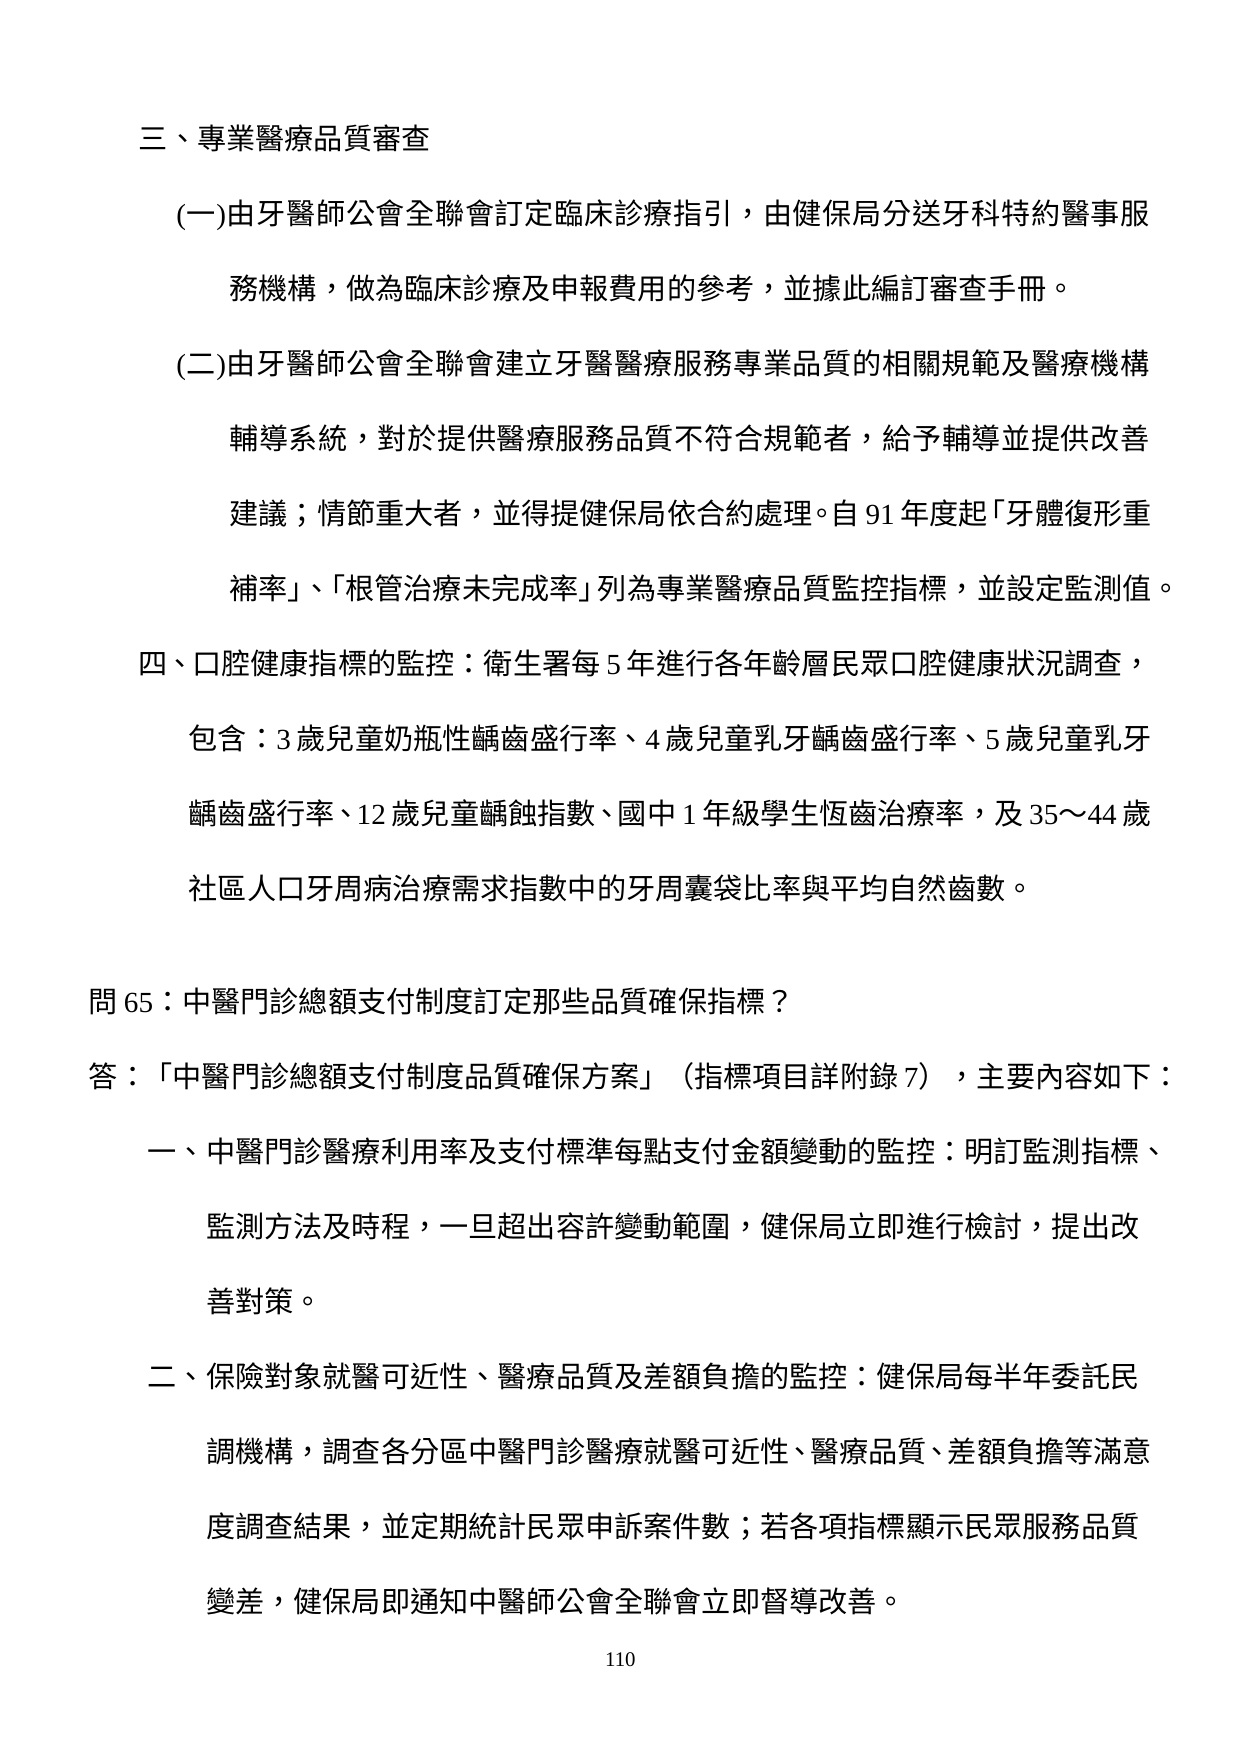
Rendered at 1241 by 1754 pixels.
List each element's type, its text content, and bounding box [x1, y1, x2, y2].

list 保險對象就醫可近性、醫療品質及差額負擔的監控：健保局每半年委託民調機構，調查各分區中醫門診醫療就醫可近性、醫療品質、差額負擔等滿意度調查結果，並定期統計民眾申訴案件數；若各項指標顯示民眾服務品質變差，健保局即通知中醫師公會全聯會立即督導改善。 [147, 1337, 1152, 1637]
text (一)由牙醫師公會全聯會訂定臨床診療指引，由健保局分送牙科特約醫事服務機構，做為臨床診療及申報費用的參考，並據此編訂審查手冊。 [176, 174, 1152, 324]
list 中醫門診醫療利用率及支付標準每點支付金額變動的監控：明訂監測指標、監測方法及時程，一旦超出容許變動範圍，健保局立即進行檢討，提出改善對策。 [147, 1112, 1152, 1337]
text 答：「中醫門診總額支付制度品質確保方案」（指標項目詳附錄7），主要內容如下： [89, 1037, 1152, 1112]
text (二)由牙醫師公會全聯會建立牙醫醫療服務專業品質的相關規範及醫療機構輔導系統，對於提供醫療服務品質不符合規範者，給予輔導並提供改善建議；情節重大者，並得提健保局依合約處理。自91年度起「牙體復形重補率」、「根管治療未完成率」列為專業醫療品質監控指標，並設定監測值。 [176, 324, 1152, 624]
text 問65：中醫門診總額支付制度訂定那些品質確保指標？ [89, 962, 1152, 1037]
text 三、專業醫療品質審查 [139, 99, 1152, 174]
text 四、口腔健康指標的監控：衛生署每5年進行各年齡層民眾口腔健康狀況調查，包含：3歲兒童奶瓶性齲齒盛行率、4歲兒童乳牙齲齒盛行率、5歲兒童乳牙齲齒盛行率、12歲兒童齲蝕指數、國中1年級學生恆齒治療率，及35～44歲社區人口牙周病治療需求指數中的牙周囊袋比率與平均自然齒數。 [139, 624, 1152, 924]
